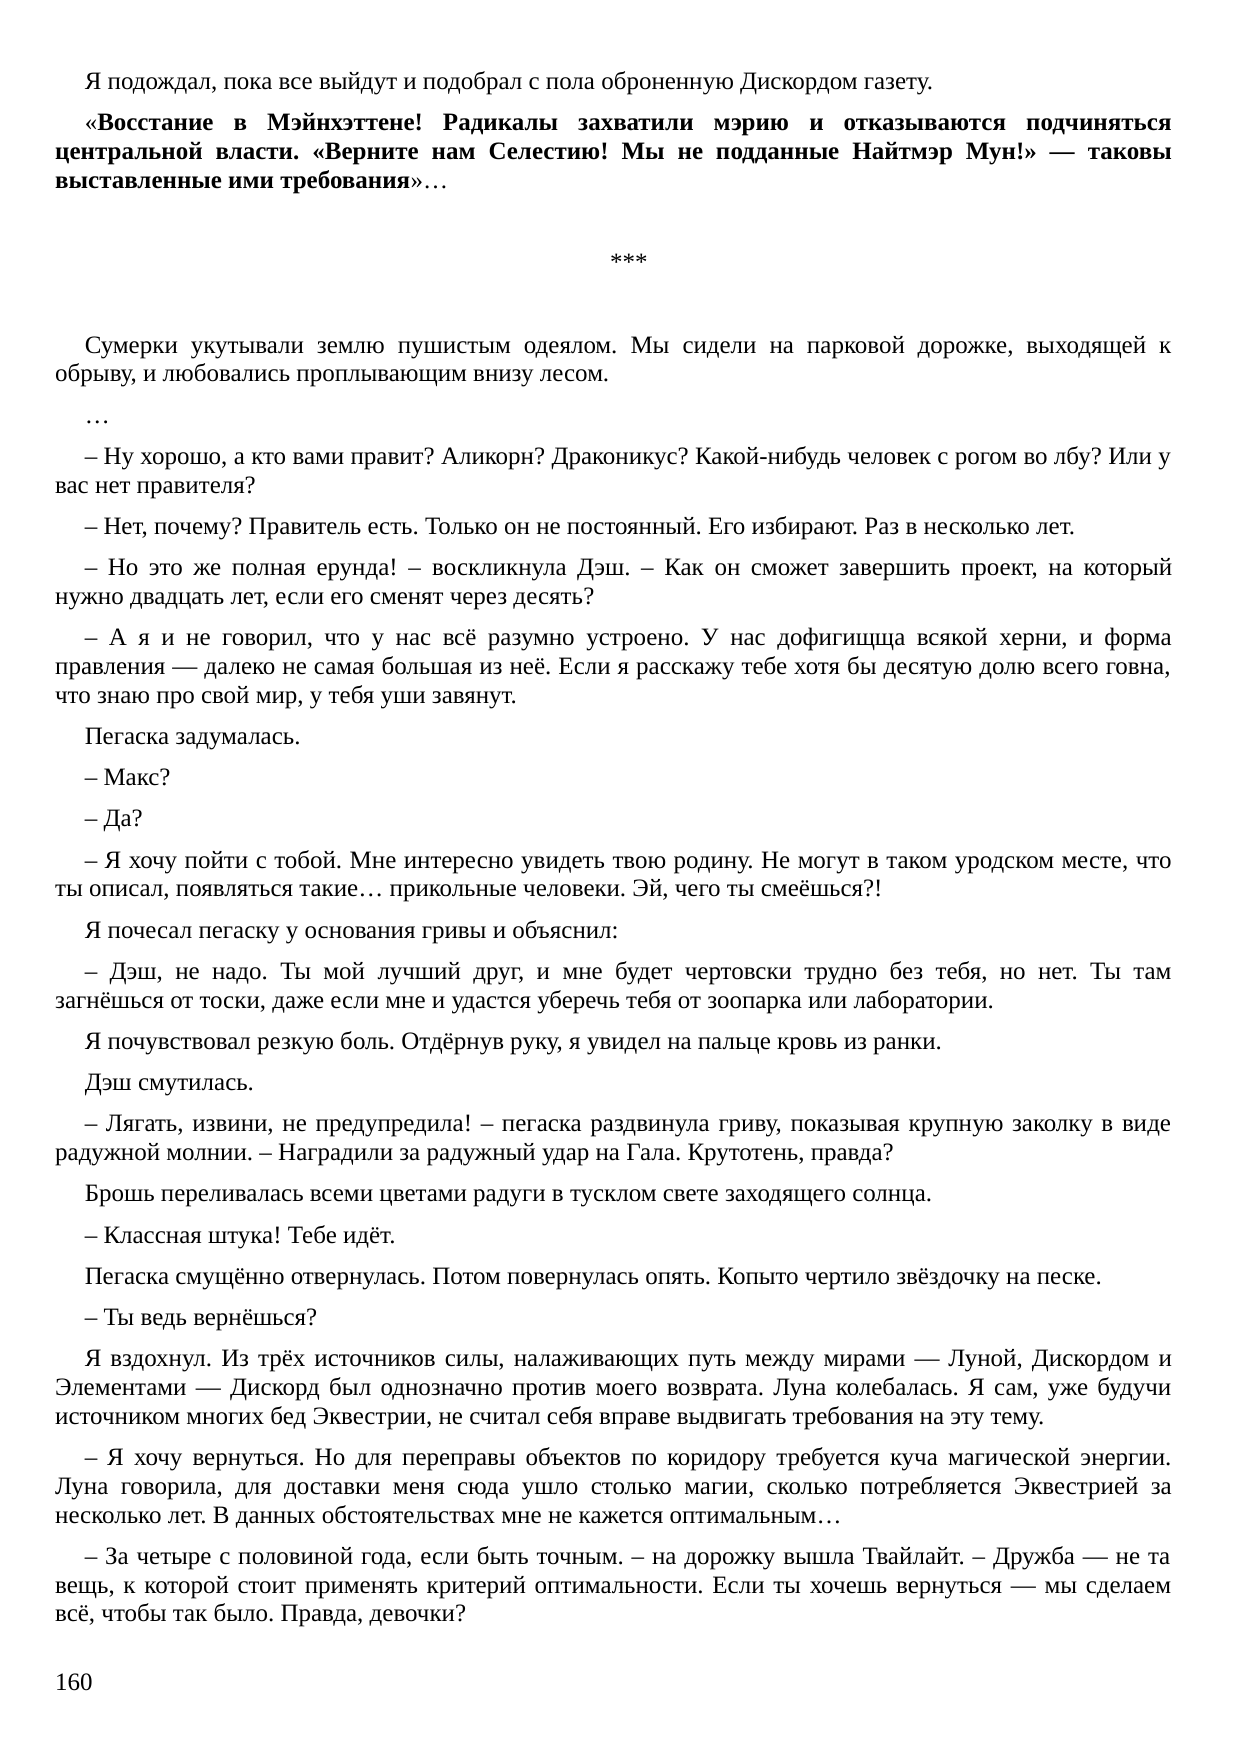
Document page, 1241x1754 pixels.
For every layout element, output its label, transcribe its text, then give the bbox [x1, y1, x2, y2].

text Сумерки укутывали землю пушистым одеялом. Мы сидели на парковой дорожке, выходящей к обрыву, и любовались проплывающим внизу лесом. [55, 330, 1173, 387]
text Я почесал пегаску у основания гривы и объяснил: [55, 915, 1173, 943]
text Я почувствовал резкую боль. Отдёрнув руку, я увидел на пальце кровь из ранки. [55, 1026, 1173, 1055]
text – Я хочу вернуться. Но для переправы объектов по коридору требуется куча магической энергии. Луна говорила, для доставки меня сюда ушло столько магии, сколько потребляется Эквестрией за несколько лет. В данных обстоятельствах мне не кажется оптимальным… [55, 1442, 1173, 1528]
text Дэш смутилась. [55, 1067, 1173, 1096]
text Пегаска задумалась. [55, 721, 1173, 750]
text «Восстание в Мэйнхэттене! Радикалы захватили мэрию и отказываются подчиняться центральной власти. «Верните нам Селестию! Мы не подданные Найтмэр Мун!» — таковы выставленные ими требования»… [55, 107, 1173, 193]
text – А я и не говорил, что у нас всё разумно устроено. У нас дофигищща всякой херни, и форма правления — далеко не самая большая из неё. Если я расскажу тебе хотя бы десятую долю всего говна, что знаю про свой мир, у тебя уши завянут. [55, 622, 1173, 708]
text … [55, 400, 1173, 428]
text – Нет, почему? Правитель есть. Только он не постоянный. Его избирают. Раз в несколько лет. [55, 511, 1173, 540]
text – Да? [55, 803, 1173, 832]
text Пегаска смущённо отвернулась. Потом повернулась опять. Копыто чертило звёздочку на песке. [55, 1261, 1173, 1290]
text Я подождал, пока все выйдут и подобрал с пола оброненную Дискордом газету. [55, 66, 1173, 95]
text – Классная штука! Тебе идёт. [55, 1220, 1173, 1248]
text – Лягать, извини, не предупредила! – пегаска раздвинула гриву, показывая крупную заколку в виде радужной молнии. – Наградили за радужный удар на Гала. Крутотень, правда? [55, 1108, 1173, 1166]
text – Макс? [55, 762, 1173, 791]
text – За четыре с половиной года, если быть точным. – на дорожку вышла Твайлайт. – Дружба — не та вещь, к которой стоит применять критерий оптимальности. Если ты хочешь вернуться — мы сделаем всё, чтобы так было. Правда, девочки? [55, 1541, 1173, 1627]
text Брошь переливалась всеми цветами радуги в тусклом свете заходящего солнца. [55, 1178, 1173, 1207]
text – Ну хорошо, а кто вами правит? Аликорн? Драконикус? Какой-нибудь человек с рогом во лбу? Или у вас нет правителя? [55, 441, 1173, 498]
text Я вздохнул. Из трёх источников силы, налаживающих путь между мирами — Луной, Дискордом и Элементами — Дискорд был однозначно против моего возврата. Луна колебалась. Я сам, уже будучи источником многих бед Эквестрии, не считал себя вправе выдвигать требования на эту тему. [55, 1343, 1173, 1430]
text – Ты ведь вернёшься? [55, 1302, 1173, 1331]
text – Дэш, не надо. Ты мой лучший друг, и мне будет чертовски трудно без тебя, но нет. Ты там загнёшься от тоски, даже если мне и удастся уберечь тебя от зоопарка или лаборатории. [55, 956, 1173, 1013]
text – Но это же полная ерунда! – воскликнула Дэш. – Как он сможет завершить проект, на который нужно двадцать лет, если его сменят через десять? [55, 552, 1173, 610]
text *** [55, 247, 1173, 276]
text – Я хочу пойти с тобой. Мне интересно увидеть твою родину. Не могут в таком уродском месте, что ты описал, появляться такие… прикольные человеки. Эй, чего ты смеёшься?! [55, 845, 1173, 902]
